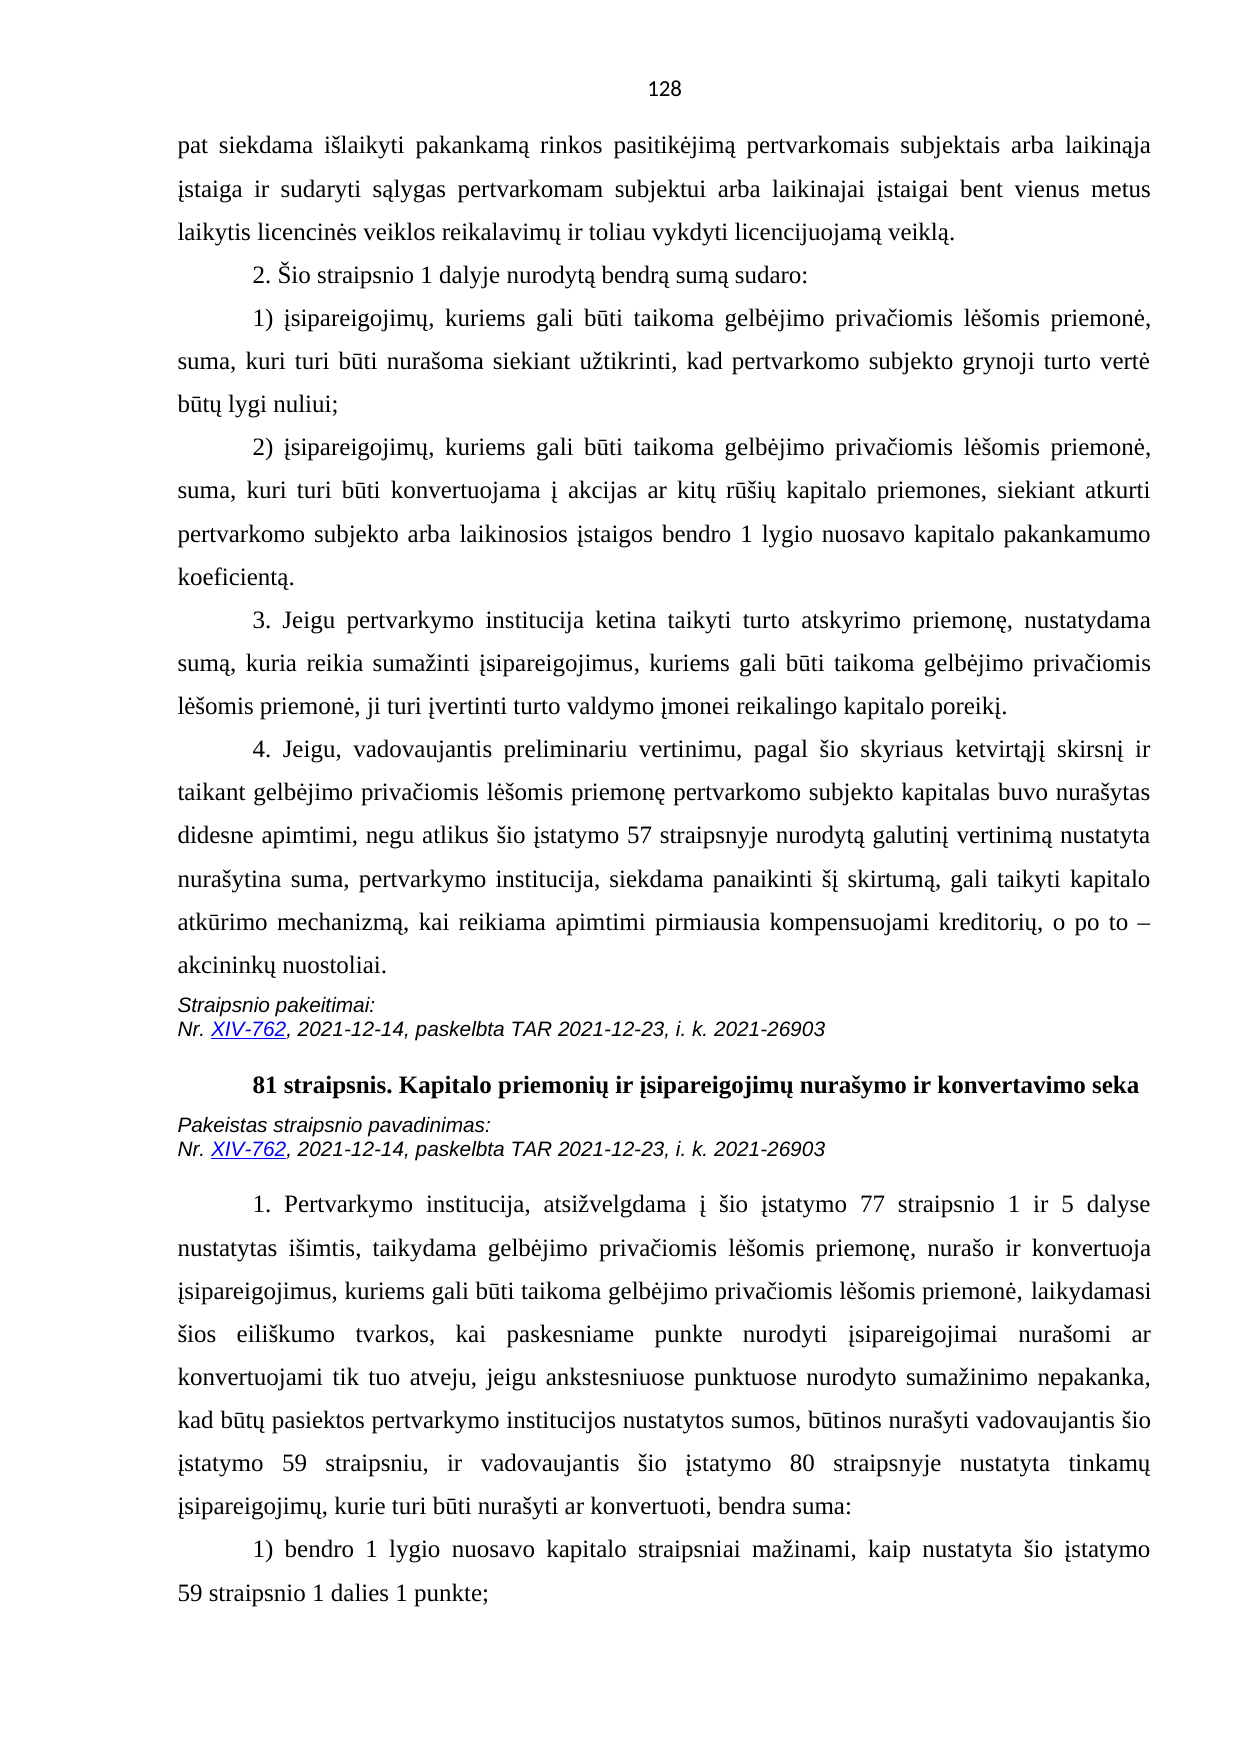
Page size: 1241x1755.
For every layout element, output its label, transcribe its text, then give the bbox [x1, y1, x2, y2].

text 2. Šio straipsnio 1 dalyje nurodytą bendrą sumą sudaro: [177, 260, 1152, 289]
text 1) įsipareigojimų, kuriems gali būti taikoma gelbėjimo privačiomis lėšomis priemonė, suma, kuri turi būti nurašoma siekiant užtikrinti, kad pertvarkomo subjekto grynoji turto vertė būtų lygi nuliui; [177, 303, 1152, 418]
text 1. Pertvarkymo institucija, atsižvelgdama į šio įstatymo 77 straipsnio 1 ir 5 dalyse nustatytas išimtis, taikydama gelbėjimo privačiomis lėšomis priemonę, nurašo ir konvertuoja įsipareigojimus, kuriems gali būti taikoma gelbėjimo privačiomis lėšomis priemonė, laikydamasi šios eiliškumo tvarkos, kai paskesniame punkte nurodyti įsipareigojimai nurašomi ar konvertuojami tik tuo atveju, jeigu ankstesniuose punktuose nurodyto sumažinimo nepakanka, kad būtų pasiektos pertvarkymo institucijos nustatytos sumos, būtinos nurašyti vadovaujantis šio įstatymo 59 straipsniu, ir vadovaujantis šio įstatymo 80 straipsnyje nustatyta tinkamų įsipareigojimų, kurie turi būti nurašyti ar konvertuoti, bendra suma: [177, 1189, 1152, 1520]
text 4. Jeigu, vadovaujantis preliminariu vertinimu, pagal šio skyriaus ketvirtąjį skirsnį ir taikant gelbėjimo privačiomis lėšomis priemonę pertvarkomo subjekto kapitalas buvo nurašytas didesne apimtimi, negu atlikus šio įstatymo 57 straipsnyje nurodytą galutinį vertinimą nustatyta nurašytina suma, pertvarkymo institucija, siekdama panaikinti šį skirtumą, gali taikyti kapitalo atkūrimo mechanizmą, kai reikiama apimtimi pirmiausia kompensuojami kreditorių, o po to – akcininkų nuostoliai. [177, 734, 1152, 979]
text pat siekdama išlaikyti pakankamą rinkos pasitikėjimą pertvarkomais subjektais arba laikinąja įstaiga ir sudaryti sąlygas pertvarkomam subjektui arba laikinajai įstaigai bent vienus metus laikytis licencinės veiklos reikalavimų ir toliau vykdyti licencijuojamą veiklą. [177, 131, 1152, 246]
text 3. Jeigu pertvarkymo institucija ketina taikyti turto atskyrimo priemonę, nustatydama sumą, kuria reikia sumažinti įsipareigojimus, kuriems gali būti taikoma gelbėjimo privačiomis lėšomis priemonė, ji turi įvertinti turto valdymo įmonei reikalingo kapitalo poreikį. [177, 605, 1152, 720]
text Nr. XIV-762, 2021-12-14, paskelbta TAR 2021-12-23, i. k. 2021-26903 [177, 1137, 1152, 1161]
text Straipsnio pakeitimai: [177, 993, 1152, 1017]
text Nr. XIV-762, 2021-12-14, paskelbta TAR 2021-12-23, i. k. 2021-26903 [177, 1017, 1152, 1041]
text 2) įsipareigojimų, kuriems gali būti taikoma gelbėjimo privačiomis lėšomis priemonė, suma, kuri turi būti konvertuojama į akcijas ar kitų rūšių kapitalo priemones, siekiant atkurti pertvarkomo subjekto arba laikinosios įstaigos bendro 1 lygio nuosavo kapitalo pakankamumo koeficientą. [177, 432, 1152, 591]
text 81 straipsnis. Kapitalo priemonių ir įsipareigojimų nurašymo ir konvertavimo seka [177, 1070, 1152, 1098]
text Pakeistas straipsnio pavadinimas: [177, 1113, 1152, 1137]
text 1) bendro 1 lygio nuosavo kapitalo straipsniai mažinami, kaip nustatyta šio įstatymo 59 straipsnio 1 dalies 1 punkte; [177, 1534, 1152, 1606]
